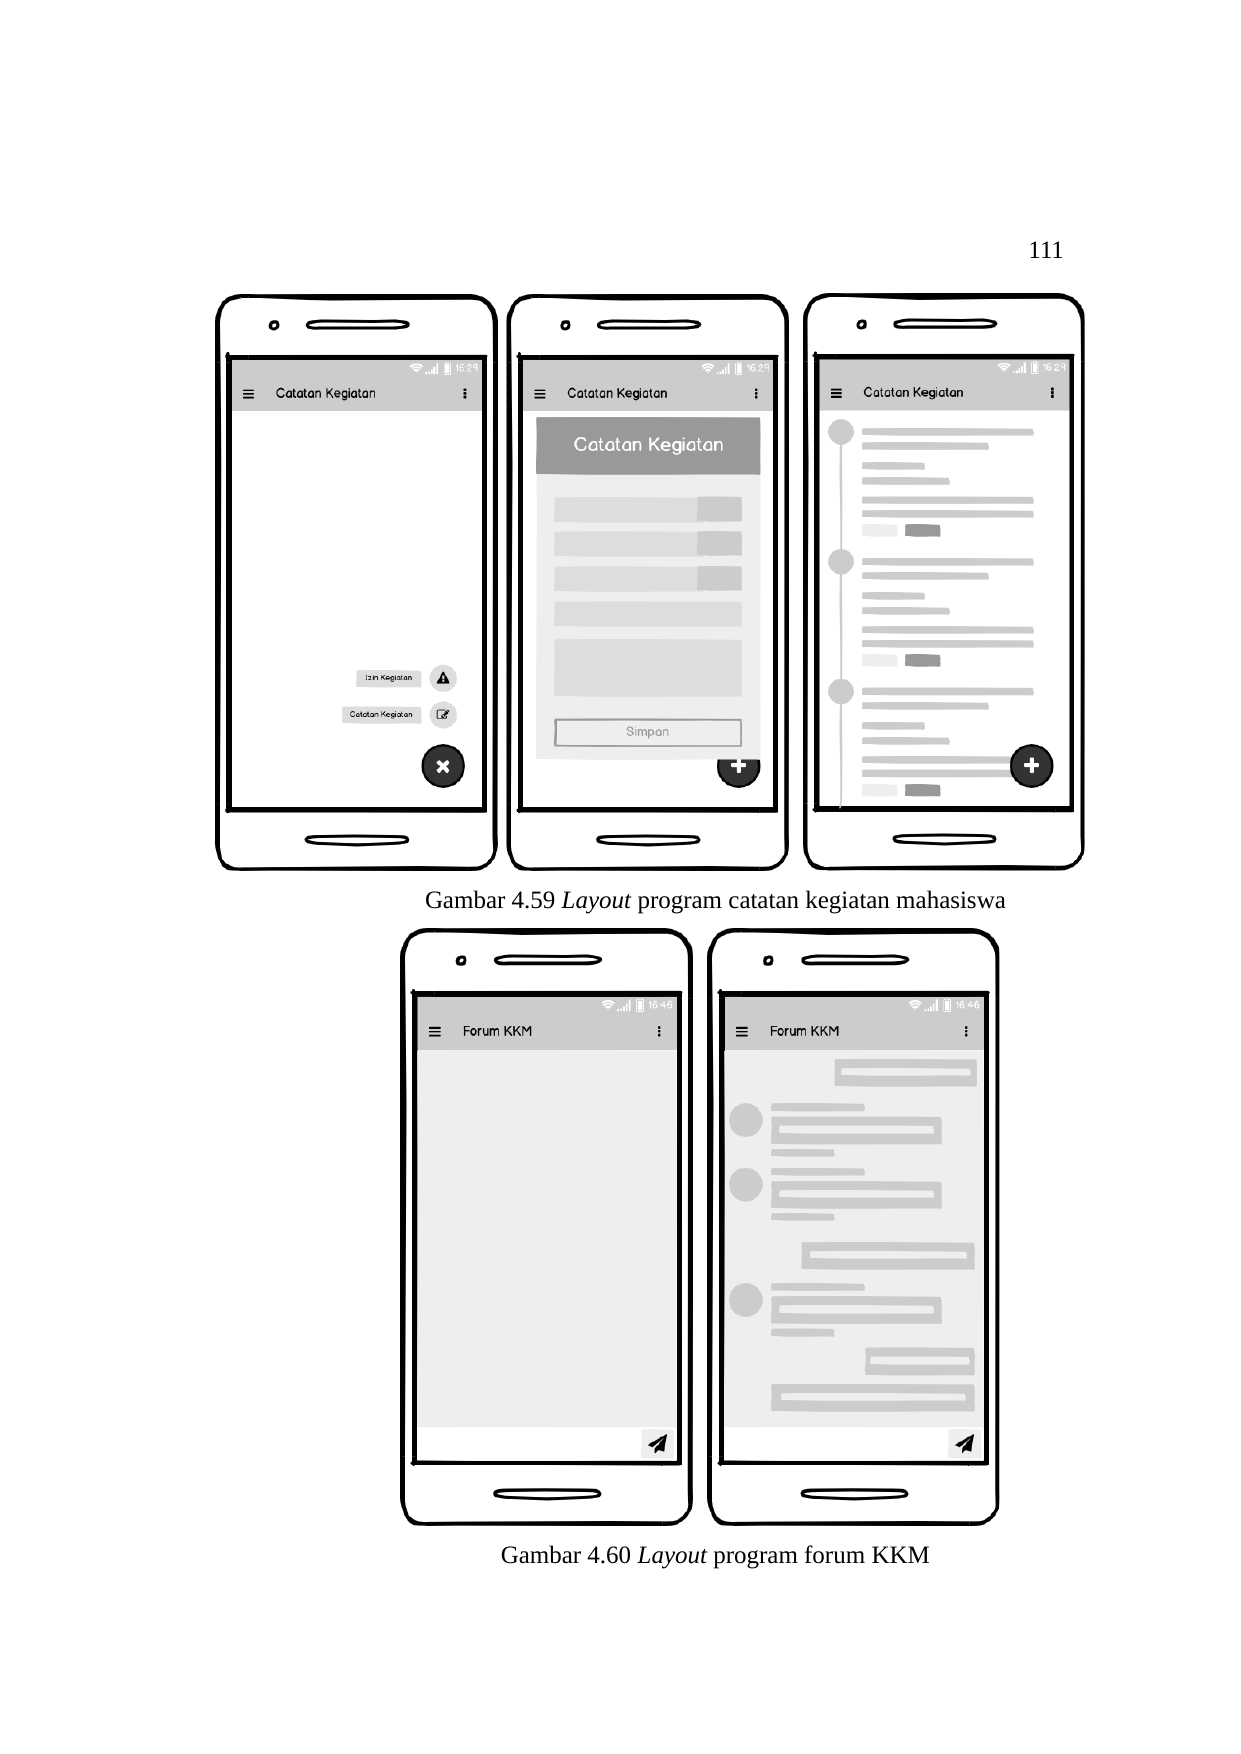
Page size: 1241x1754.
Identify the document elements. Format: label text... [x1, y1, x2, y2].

picture [214, 293, 1085, 871]
text Gambar 4.60 Layout program forum KKM [367, 1526, 1063, 1569]
text Gambar 4.59 Layout program catatan kegiatan mahasiswa [367, 871, 1063, 914]
picture [399, 928, 1000, 1526]
